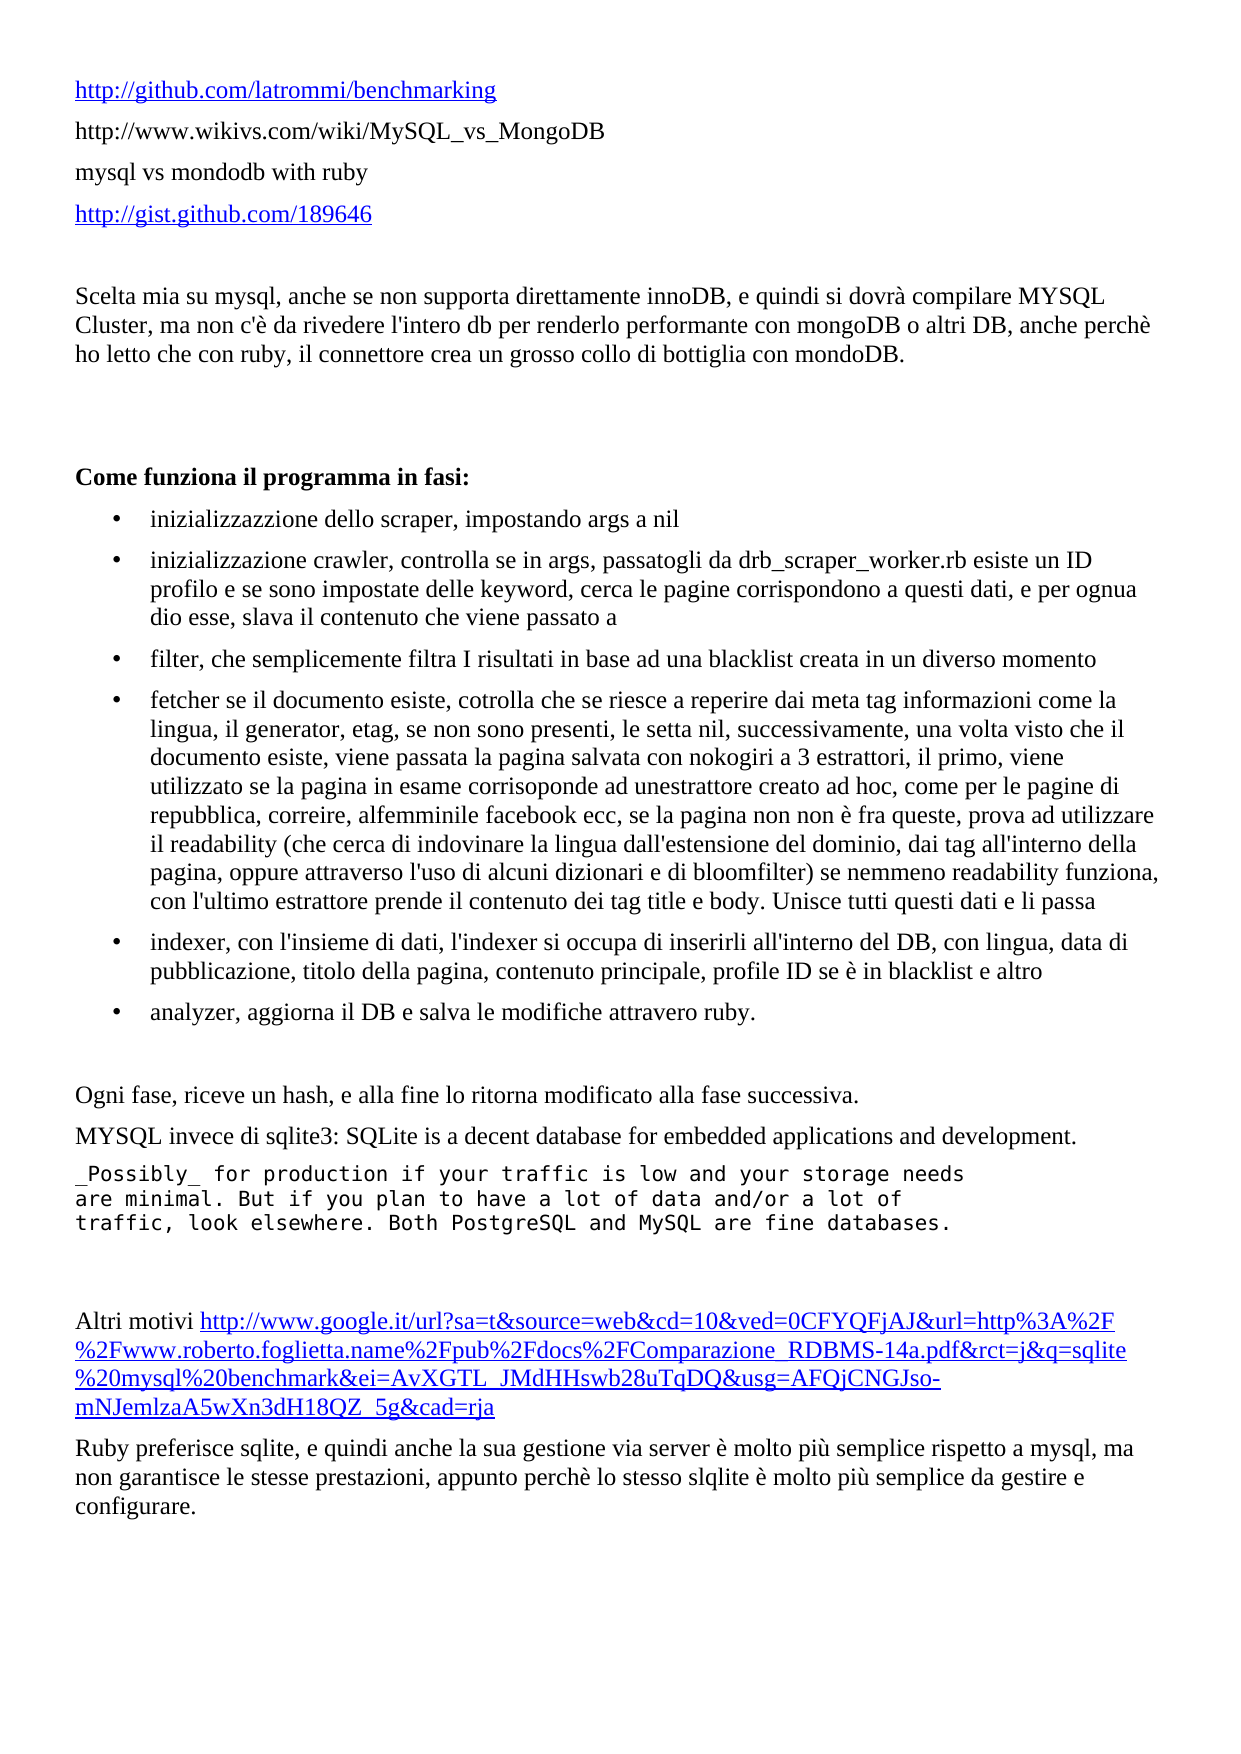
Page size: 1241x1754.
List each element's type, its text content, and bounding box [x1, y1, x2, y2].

text _Possibly_ for production if your traffic is low and your storage needs [75, 1162, 1162, 1187]
text Ruby preferisce sqlite, e quindi anche la sua gestione via server è molto più semplice rispetto a mysql, ma non garantisce le stesse prestazioni, appunto perchè lo stesso slqlite è molto più semplice da gestire e configurare. [75, 1433, 1162, 1520]
list indexer, con l'insieme di dati, l'indexer si occupa di inserirli all'interno del DB, con lingua, data di pubblicazione, titolo della pagina, contenuto principale, profile ID se è in blacklist e altro [112, 927, 1162, 985]
text http://github.com/latrommi/benchmarking [75, 75, 1162, 104]
text are minimal. But if you plan to have a lot of data and/or a lot of [75, 1187, 1162, 1211]
text http://gist.github.com/189646 [75, 199, 1162, 227]
list inizializzazione crawler, controlla se in args, passatogli da drb_scraper_worker.rb esiste un ID profilo e se sono impostate delle keyword, cerca le pagine corrispondono a questi dati, e per ognua dio esse, slava il contenuto che viene passato a [112, 545, 1162, 631]
text Ogni fase, riceve un hash, e alla fine lo ritorna modificato alla fase successiva. [75, 1080, 1162, 1109]
text Scelta mia su mysql, anche se non supporta direttamente innoDB, e quindi si dovrà compilare MYSQL Cluster, ma non c'è da rivedere l'intero db per renderlo performante con mongoDB o altri DB, anche perchè ho letto che con ruby, il connettore crea un grosso collo di bottiglia con mondoDB. [75, 281, 1162, 367]
list fetcher se il documento esiste, cotrolla che se riesce a reperire dai meta tag informazioni come la lingua, il generator, etag, se non sono presenti, le setta nil, successivamente, una volta visto che il documento esiste, viene passata la pagina salvata con nokogiri a 3 estrattori, il primo, viene utilizzato se la pagina in esame corrisoponde ad unestrattore creato ad hoc, come per le pagine di repubblica, correire, alfemminile facebook ecc, se la pagina non non è fra queste, prova ad utilizzare il readability (che cerca di indovinare la lingua dall'estensione del dominio, dai tag all'interno della pagina, oppure attraverso l'uso di alcuni dizionari e di bloomfilter) se nemmeno readability funziona, con l'ultimo estrattore prende il contenuto dei tag title e body. Unisce tutti questi dati e li passa [112, 685, 1162, 915]
list analyzer, aggiorna il DB e salva le modifiche attravero ruby. [112, 997, 1162, 1026]
text Come funziona il programma in fasi: [75, 462, 1162, 491]
text http://www.wikivs.com/wiki/MySQL_vs_MongoDB [75, 116, 1162, 145]
text traffic, look elsewhere. Both PostgreSQL and MySQL are fine databases. [75, 1211, 1162, 1235]
list filter, che semplicemente filtra I risultati in base ad una blacklist creata in un diverso momento [112, 644, 1162, 672]
text MYSQL invece di sqlite3: SQLite is a decent database for embedded applications and development. [75, 1121, 1162, 1150]
text Altri motivi http://www.google.it/url?sa=t&source=web&cd=10&ved=0CFYQFjAJ&url=http%3A%2F%2Fwww.roberto.foglietta.name%2Fpub%2Fdocs%2FComparazione_RDBMS-14a.pdf&rct=j&q=sqlite%20mysql%20benchmark&ei=AvXGTL_JMdHHswb28uTqDQ&usg=AFQjCNGJso-mNJemlzaA5wXn3dH18QZ_5g&cad=rja [75, 1306, 1162, 1421]
list inizializzazzione dello scraper, impostando args a nil [112, 504, 1162, 532]
text mysql vs mondodb with ruby [75, 157, 1162, 186]
